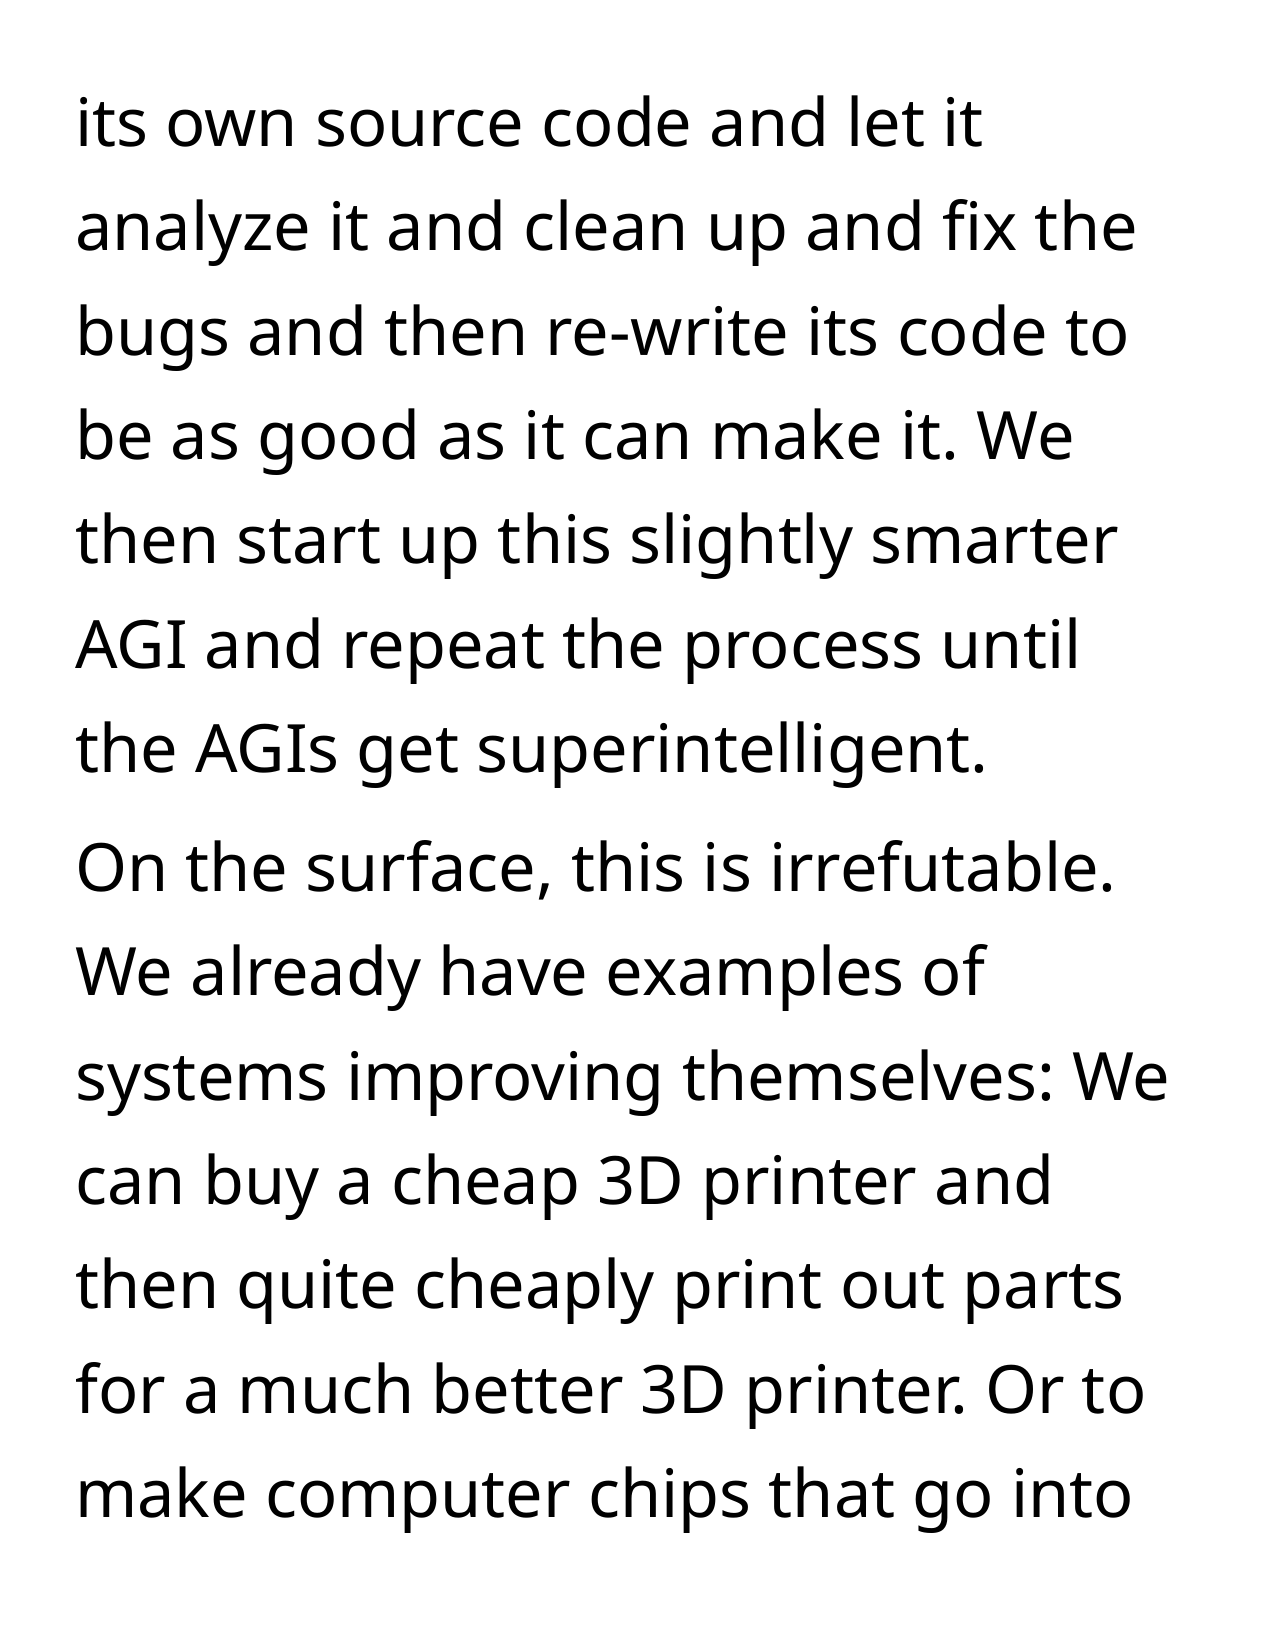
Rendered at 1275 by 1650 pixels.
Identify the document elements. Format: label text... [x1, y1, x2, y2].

text On the surface, this is irrefutable. We already have examples of systems improving themselves: We can buy a cheap 3D printer and then quite cheaply print out parts for a much better 3D printer. Or to make computer chips that go into [75, 820, 1200, 1537]
text its own source code and let it analyze it and clean up and fix the bugs and then re-write its code to be as good as it can make it. We then start up this slightly smarter AGI and repeat the process until the AGIs get superintelligent. [75, 75, 1200, 792]
